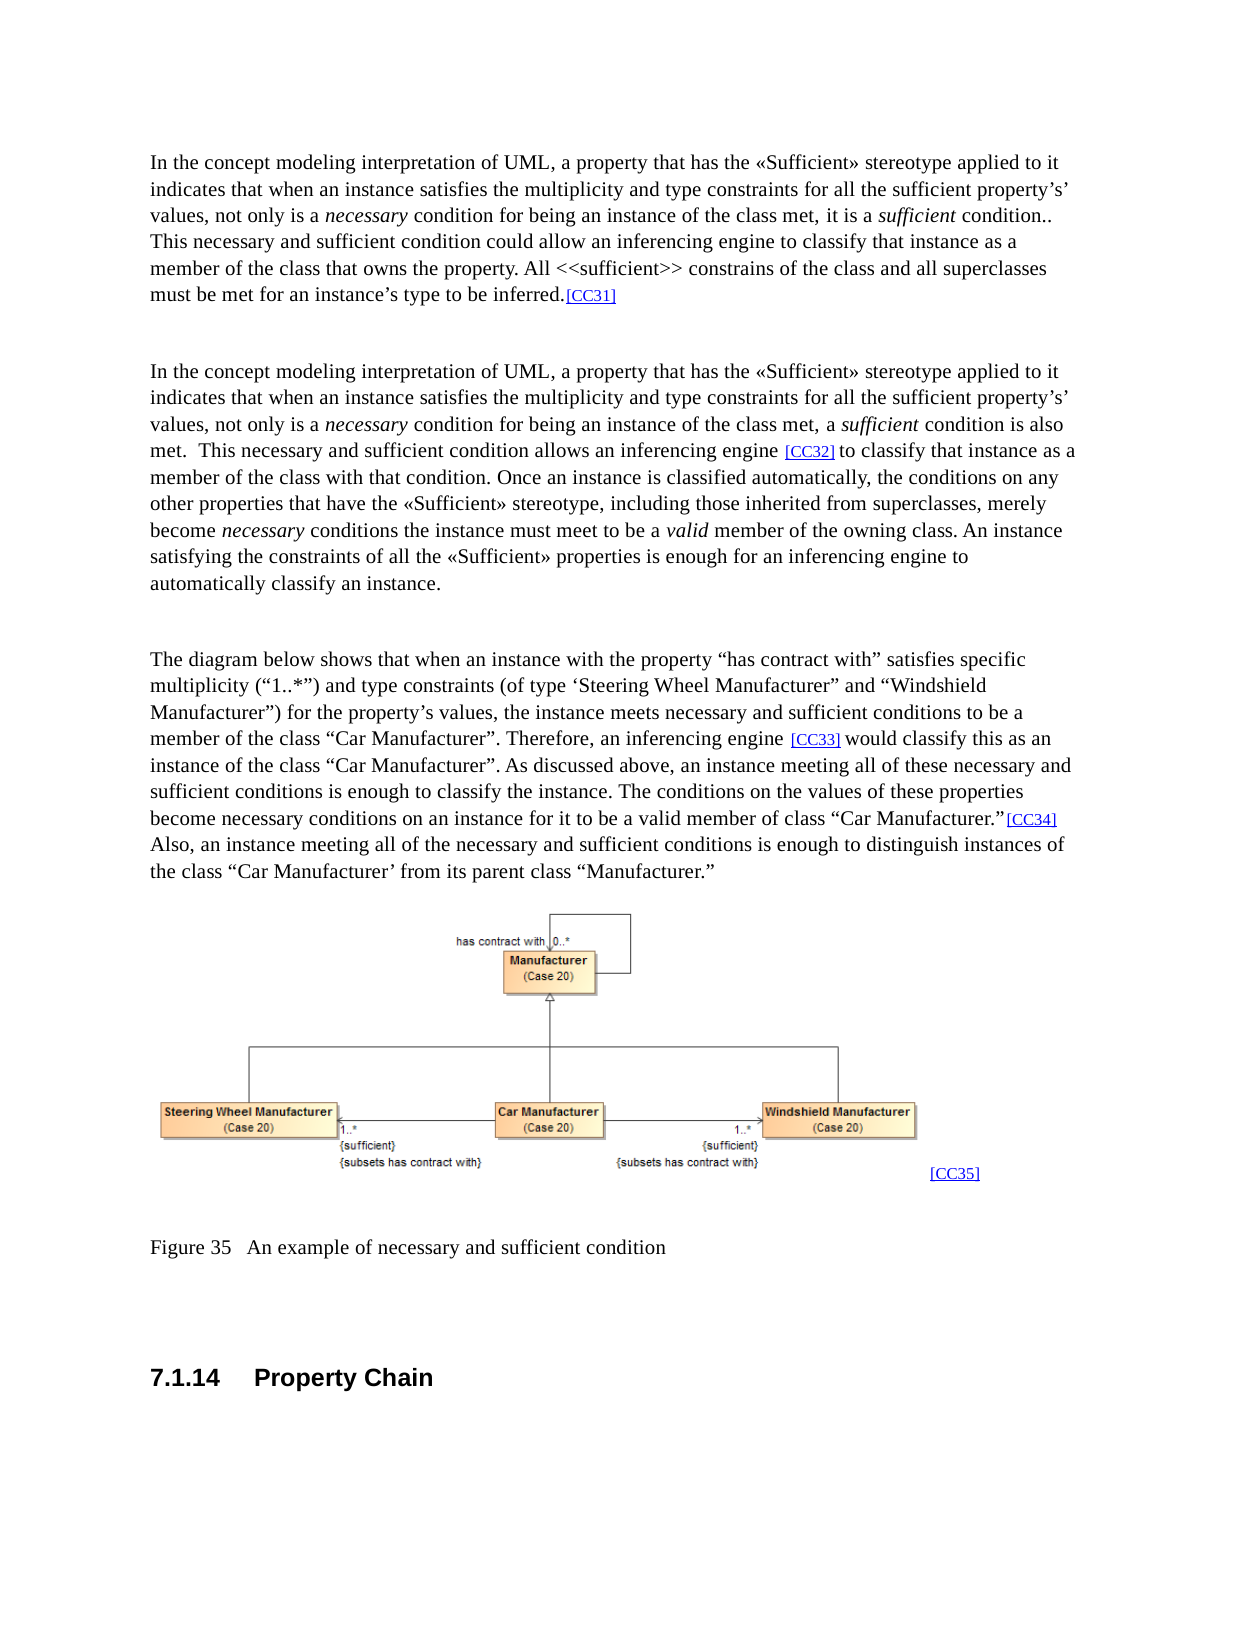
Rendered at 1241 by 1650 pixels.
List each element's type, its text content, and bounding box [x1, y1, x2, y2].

subtitle Property Chain [150, 1363, 1090, 1392]
text In the concept modeling interpretation of UML, a property that has the «Sufficient» stereotype applied to it indicates that when an instance satisfies the multiplicity and type constraints for all the sufficient property’s’ values, not only is a necessary condition for being an instance of the class met, it is a sufficient condition.. This necessary and sufficient condition could allow an inferencing engine to classify that instance as a member of the class that owns the property. All <<sufficient>> constrains of the class and all superclasses must be met for an instance’s type to be inferred.[CC31] [150, 150, 1090, 306]
text The diagram below shows that when an instance with the property “has contract with” satisfies specific multiplicity (“1..*”) and type constraints (of type ‘Steering Wheel Manufacturer” and “Windshield Manufacturer”) for the property’s values, the instance meets necessary and sufficient conditions to be a member of the class “Car Manufacturer”. Therefore, an inferencing engine [CC33] would classify this as an instance of the class “Car Manufacturer”. As discussed above, an instance meeting all of these necessary and sufficient conditions is enough to classify the instance. The conditions on the values of these properties become necessary conditions on an instance for it to be a valid member of class “Car Manufacturer.”[CC34] Also, an instance meeting all of the necessary and sufficient conditions is enough to distinguish instances of the class “Car Manufacturer’ from its parent class “Manufacturer.” [150, 647, 1090, 883]
picture [150, 896, 930, 1180]
text Figure 35 An example of necessary and sufficient condition [150, 1234, 1090, 1259]
text In the concept modeling interpretation of UML, a property that has the «Sufficient» stereotype applied to it indicates that when an instance satisfies the multiplicity and type constraints for all the sufficient property’s’ values, not only is a necessary condition for being an instance of the class met, a sufficient condition is also met. This necessary and sufficient condition allows an inferencing engine [CC32] to classify that instance as a member of the class with that condition. Once an instance is classified automatically, the conditions on any other properties that have the «Sufficient» stereotype, including those inherited from superclasses, merely become necessary conditions the instance must meet to be a valid member of the owning class. An instance satisfying the constraints of all the «Sufficient» properties is enough for an inferencing engine to automatically classify an instance. [150, 359, 1090, 594]
text [CC35] [150, 897, 1090, 1183]
